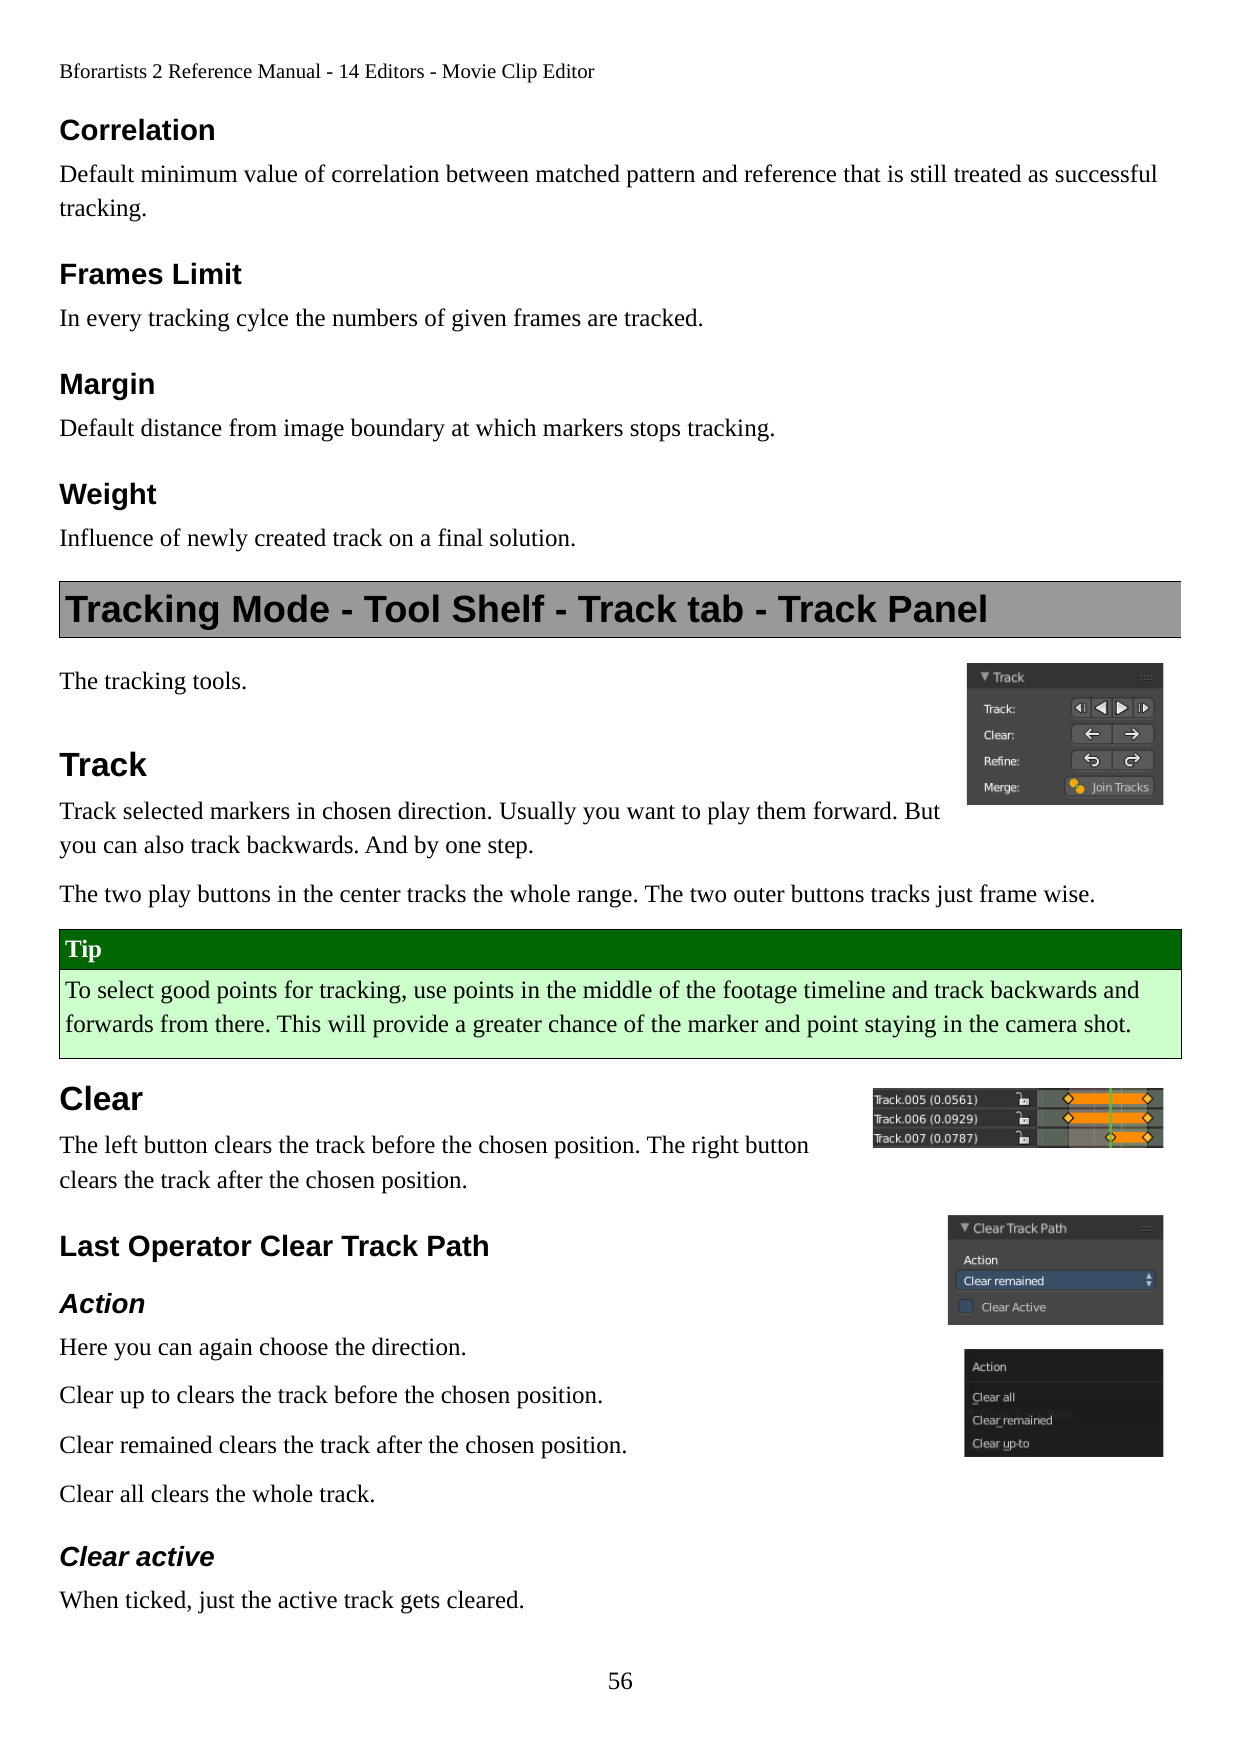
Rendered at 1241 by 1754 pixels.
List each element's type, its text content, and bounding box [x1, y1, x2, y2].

text Clear all clears the whole track. [59, 1479, 1181, 1507]
table_header Tracking Mode - Tool Shelf - Track tab - Track Panel [60, 582, 1181, 637]
text Default minimum value of correlation between matched pattern and reference that is still treated as successful tracking. [59, 159, 1181, 222]
text The two play buttons in the center tracks the whole range. The two outer buttons tracks just frame wise. [59, 879, 1181, 908]
text The left button clears the track before the chosen position. The right button clears the track after the chosen position. [59, 1130, 1181, 1193]
subtitle Correlation [59, 113, 1181, 146]
subtitle Weight [59, 477, 1181, 511]
subtitle Frames Limit [59, 257, 1181, 291]
picture [872, 1088, 1164, 1148]
subtitle Margin [59, 367, 1181, 401]
picture [947, 1215, 1164, 1325]
subtitle [1164, 1287, 1181, 1319]
subtitle Clear [59, 1079, 1181, 1118]
subtitle [1164, 745, 1181, 783]
picture [964, 1349, 1164, 1457]
text Track selected markers in chosen direction. Usually you want to play them forward. But you can also track backwards. And by one step. [59, 796, 1181, 859]
subtitle Action [59, 1287, 947, 1319]
table_header Tip [60, 930, 1181, 969]
subtitle Track [59, 745, 966, 783]
text The tracking tools. [59, 666, 966, 695]
text [1164, 666, 1181, 695]
subtitle Clear active [59, 1540, 1181, 1572]
table_cell To select good points for tracking, use points in the middle of the footage timeline and track backwards and forwards from there. This will provide a greater chance of the marker and point staying in the camera shot. [60, 970, 1181, 1058]
picture [966, 663, 1164, 805]
text When ticked, just the active track gets cleared. [59, 1585, 1181, 1613]
text Clear up to clears the track before the chosen position. [59, 1381, 964, 1409]
text Clear remained clears the track after the chosen position. [59, 1430, 1181, 1458]
subtitle Last Operator Clear Track Path [59, 1228, 947, 1262]
text Here you can again choose the direction. [59, 1332, 1181, 1360]
text Default distance from image boundary at which markers stops tracking. [59, 413, 1181, 442]
text In every tracking cylce the numbers of given frames are tracked. [59, 303, 1181, 332]
text Influence of newly created track on a final solution. [59, 523, 1181, 552]
